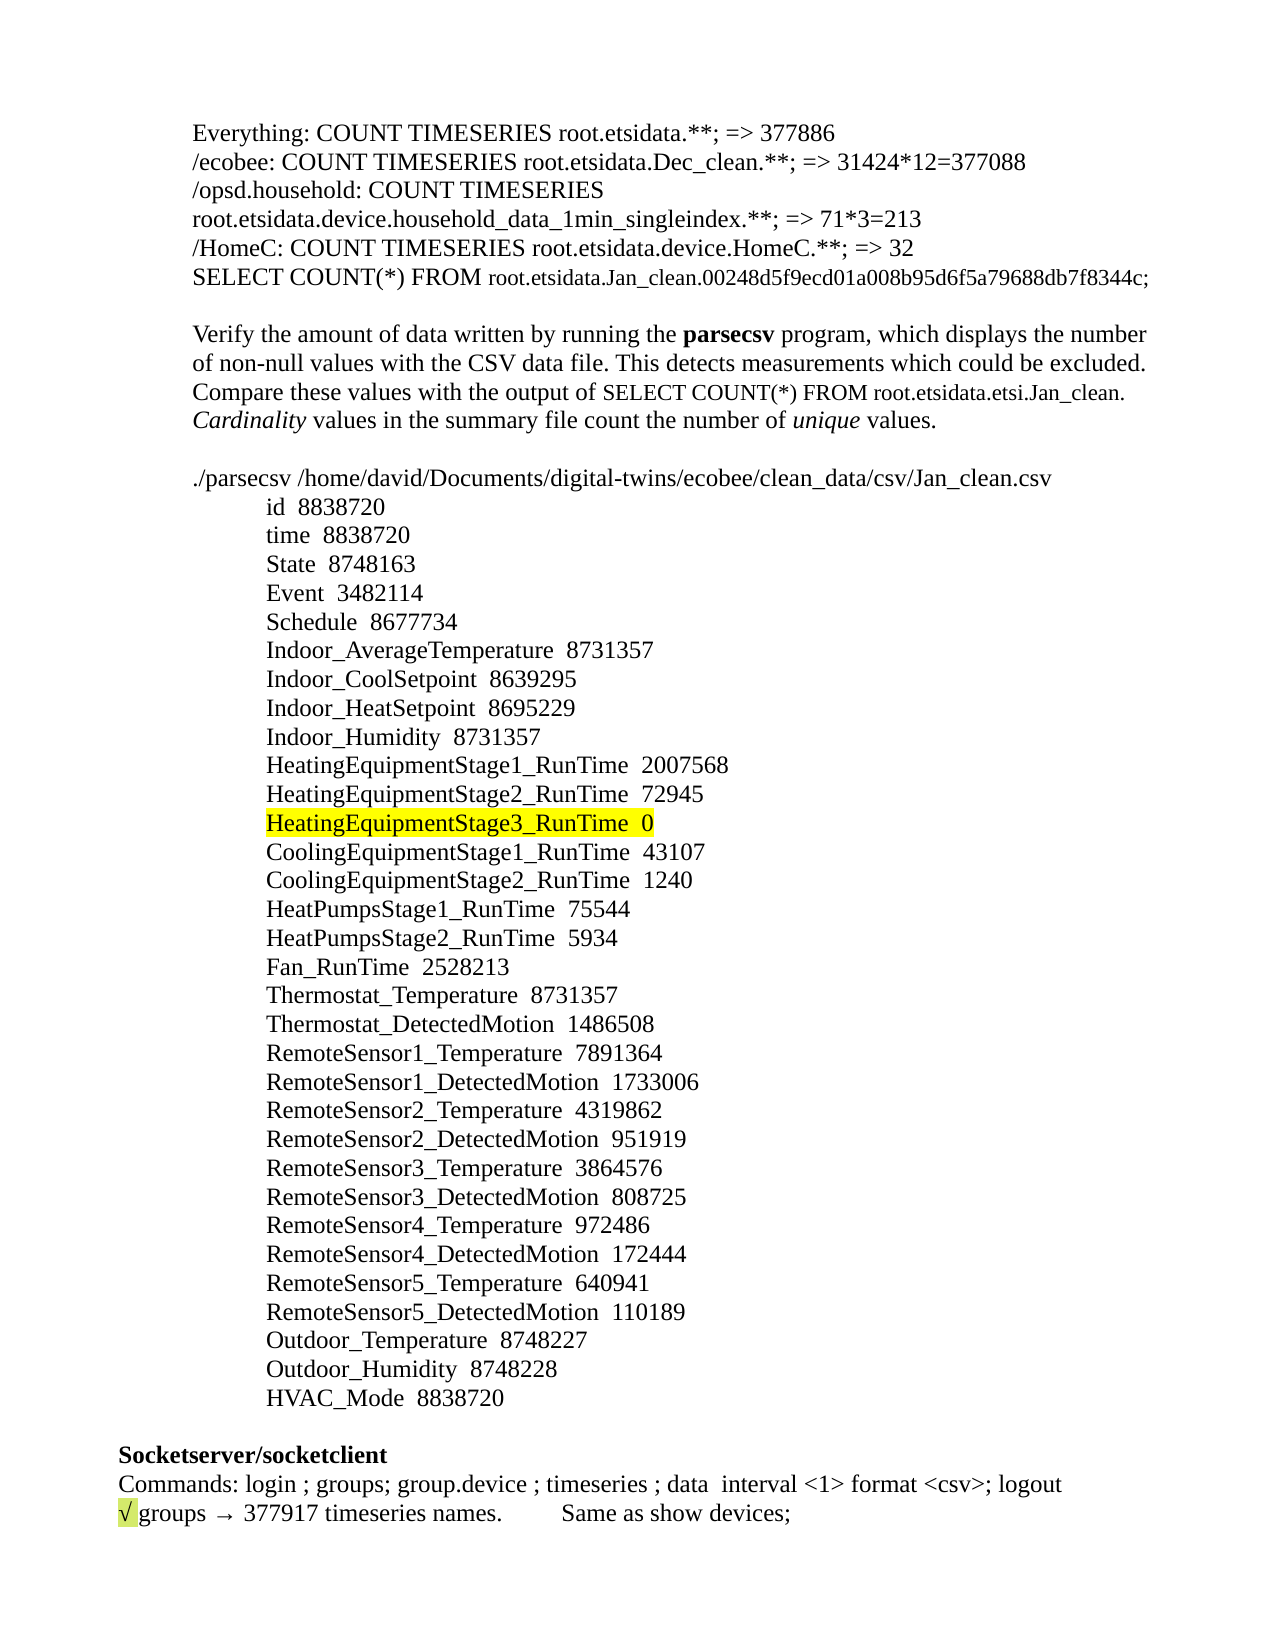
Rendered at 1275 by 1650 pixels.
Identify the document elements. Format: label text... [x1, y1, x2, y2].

text HeatingEquipmentStage2_RunTime 72945 [266, 779, 1157, 808]
text RemoteSensor1_DetectedMotion 1733006 [266, 1067, 1157, 1096]
text RemoteSensor4_Temperature 972486 [266, 1211, 1157, 1239]
text Indoor_CoolSetpoint 8639295 [266, 664, 1157, 693]
text Commands: login ; groups; group.device ; timeseries ; data interval <1> format <csv>; logout [118, 1469, 1157, 1498]
text Verify the amount of data written by running the parsecsv program, which displays the number of non-null values with the CSV data file. This detects measurements which could be excluded. Compare these values with the output of SELECT COUNT(*) FROM root.etsidata.etsi.Jan_clean. Cardinality values in the summary file count the number of unique values. [192, 319, 1157, 434]
text Event 3482114 [266, 578, 1157, 607]
text RemoteSensor3_Temperature 3864576 [266, 1153, 1157, 1182]
text CoolingEquipmentStage2_RunTime 1240 [266, 866, 1157, 894]
text Everything: COUNT TIMESERIES root.etsidata.**; => 377886 [192, 118, 1157, 147]
text √ groups → 377917 timeseries names. Same as show devices; [118, 1498, 1157, 1527]
text HVAC_Mode 8838720 [266, 1383, 1157, 1412]
text Outdoor_Temperature 8748227 [266, 1326, 1157, 1354]
text HeatingEquipmentStage3_RunTime 0 [266, 808, 1157, 837]
text RemoteSensor5_Temperature 640941 [266, 1268, 1157, 1297]
text RemoteSensor5_DetectedMotion 110189 [266, 1297, 1157, 1326]
text RemoteSensor2_Temperature 4319862 [266, 1096, 1157, 1124]
text Indoor_HeatSetpoint 8695229 [266, 693, 1157, 722]
text /HomeC: COUNT TIMESERIES root.etsidata.device.HomeC.**; => 32 [192, 233, 1157, 262]
text RemoteSensor4_DetectedMotion 172444 [266, 1239, 1157, 1268]
text ./parsecsv /home/david/Documents/digital-twins/ecobee/clean_data/csv/Jan_clean.csv [192, 463, 1157, 492]
text State 8748163 [266, 549, 1157, 578]
text SELECT COUNT(*) FROM root.etsidata.Jan_clean.00248d5f9ecd01a008b95d6f5a79688db7f8344c; [192, 262, 1157, 291]
text RemoteSensor3_DetectedMotion 808725 [266, 1182, 1157, 1211]
text Indoor_AverageTemperature 8731357 [266, 636, 1157, 664]
text Thermostat_DetectedMotion 1486508 [266, 1009, 1157, 1038]
text /ecobee: COUNT TIMESERIES root.etsidata.Dec_clean.**; => 31424*12=377088 [192, 147, 1157, 176]
text RemoteSensor1_Temperature 7891364 [266, 1038, 1157, 1067]
text Indoor_Humidity 8731357 [266, 722, 1157, 751]
text HeatingEquipmentStage1_RunTime 2007568 [266, 751, 1157, 779]
text Schedule 8677734 [266, 607, 1157, 636]
text HeatPumpsStage1_RunTime 75544 [266, 894, 1157, 923]
text Outdoor_Humidity 8748228 [266, 1354, 1157, 1383]
text Thermostat_Temperature 8731357 [266, 981, 1157, 1009]
text Socketserver/socketclient [118, 1441, 1157, 1469]
text HeatPumpsStage2_RunTime 5934 [266, 923, 1157, 952]
text RemoteSensor2_DetectedMotion 951919 [266, 1124, 1157, 1153]
text time 8838720 [266, 521, 1157, 549]
text id 8838720 [266, 492, 1157, 521]
text Fan_RunTime 2528213 [266, 952, 1157, 981]
text /opsd.household: COUNT TIMESERIES root.etsidata.device.household_data_1min_singleindex.**; => 71*3=213 [192, 176, 1157, 233]
text CoolingEquipmentStage1_RunTime 43107 [266, 837, 1157, 866]
